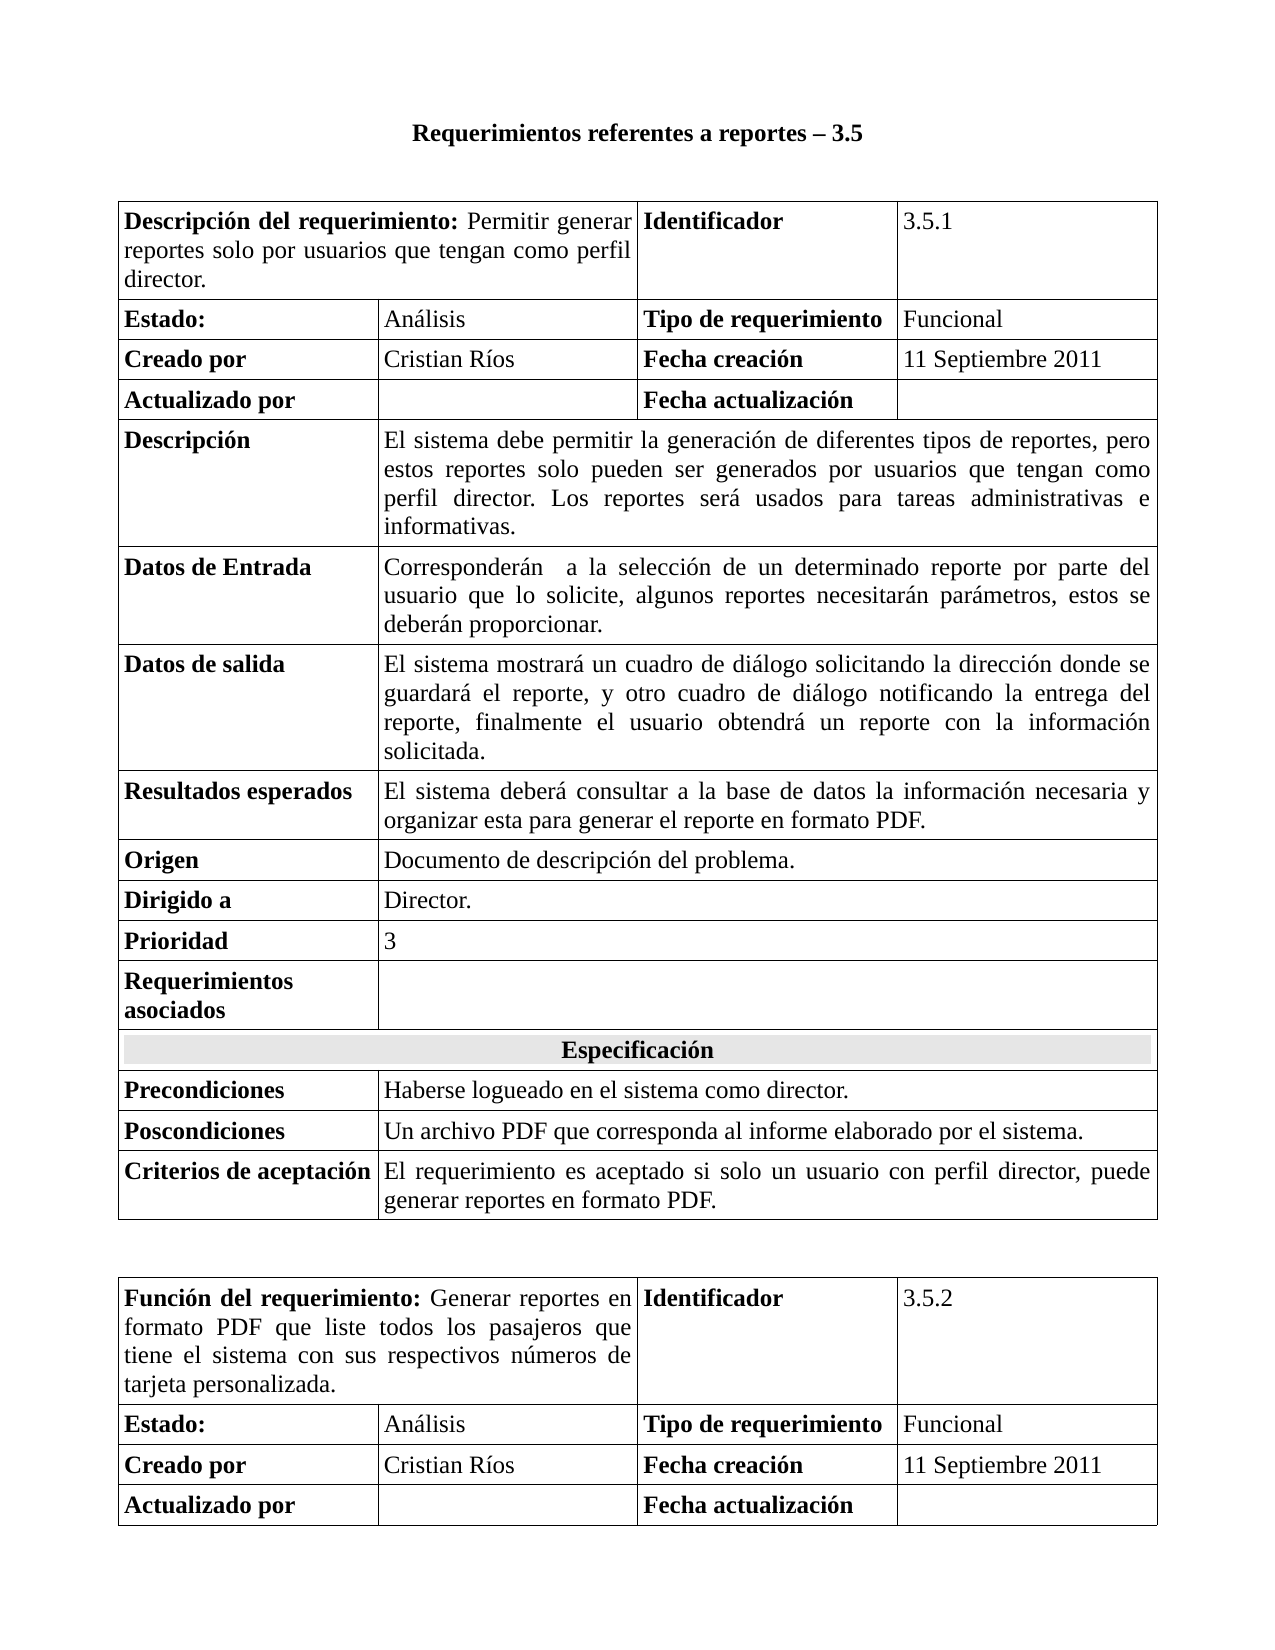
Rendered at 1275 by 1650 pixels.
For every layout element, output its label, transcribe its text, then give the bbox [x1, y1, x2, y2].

table_header Identificador [638, 1278, 897, 1403]
table_cell Datos de salida [119, 645, 378, 770]
table_cell Cristian Ríos [379, 340, 637, 379]
table_cell Resultados esperados [119, 771, 378, 839]
table_cell Fecha actualización [638, 380, 897, 419]
table_cell El requerimiento es aceptado si solo un usuario con perfil director, puede generar reportes en formato PDF. [379, 1151, 1157, 1219]
table_header 3.5.1 [898, 202, 1157, 298]
table_cell Haberse logueado en el sistema como director. [379, 1071, 1157, 1110]
table_cell Datos de Entrada [119, 547, 378, 644]
table_cell Estado: [119, 300, 378, 339]
table_cell Un archivo PDF que corresponda al informe elaborado por el sistema. [379, 1111, 1157, 1150]
table_cell Poscondiciones [119, 1111, 378, 1150]
table_cell El sistema mostrará un cuadro de diálogo solicitando la dirección donde se guardará el reporte, y otro cuadro de diálogo notificando la entrega del reporte, finalmente el usuario obtendrá un reporte con la información solicitada. [379, 645, 1157, 770]
table_cell El sistema debe permitir la generación de diferentes tipos de reportes, pero estos reportes solo pueden ser generados por usuarios que tengan como perfil director. Los reportes será usados para tareas administrativas e informativas. [379, 420, 1157, 546]
table_cell Dirigido a [119, 881, 378, 920]
table_cell Actualizado por [119, 380, 378, 419]
table_cell Creado por [119, 340, 378, 379]
table_cell Tipo de requerimiento [638, 1405, 897, 1444]
table_cell Requerimientos asociados [119, 961, 378, 1029]
table_header 3.5.2 [898, 1278, 1157, 1403]
table_cell 11 Septiembre 2011 [898, 340, 1157, 379]
table_cell Funcional [898, 300, 1157, 339]
table_header Identificador [638, 202, 897, 298]
table_cell Director. [379, 881, 1157, 920]
table_cell El sistema deberá consultar a la base de datos la información necesaria y organizar esta para generar el reporte en formato PDF. [379, 771, 1157, 839]
table_header Descripción del requerimiento: Permitir generar reportes solo por usuarios que tengan como perfil director. [119, 202, 637, 298]
table_cell Fecha creación [638, 1445, 897, 1484]
text Requerimientos referentes a reportes – 3.5 [118, 118, 1157, 147]
table_cell [379, 380, 637, 419]
table_cell Criterios de aceptación [119, 1151, 378, 1219]
table_cell Cristian Ríos [379, 1445, 637, 1484]
table_cell 11 Septiembre 2011 [898, 1445, 1157, 1484]
table_cell Análisis [379, 1405, 637, 1444]
table_cell Descripción [119, 420, 378, 546]
table_cell Tipo de requerimiento [638, 300, 897, 339]
table_cell [898, 1485, 1157, 1524]
table_cell [898, 380, 1157, 419]
table_cell Precondiciones [119, 1071, 378, 1110]
table_cell [379, 961, 1157, 1029]
table_cell Actualizado por [119, 1485, 378, 1524]
table_cell Especificación [119, 1030, 1157, 1070]
table_header Función del requerimiento: Generar reportes en formato PDF que liste todos los pasajeros que tiene el sistema con sus respectivos números de tarjeta personalizada. [119, 1278, 637, 1403]
table_cell Corresponderán a la selección de un determinado reporte por parte del usuario que lo solicite, algunos reportes necesitarán parámetros, estos se deberán proporcionar. [379, 547, 1157, 644]
table_cell Fecha creación [638, 340, 897, 379]
table_cell Estado: [119, 1405, 378, 1444]
table_cell [379, 1485, 637, 1524]
table_cell Análisis [379, 300, 637, 339]
table_cell Fecha actualización [638, 1485, 897, 1524]
table_cell Creado por [119, 1445, 378, 1484]
table_cell Origen [119, 840, 378, 880]
table_cell Funcional [898, 1405, 1157, 1444]
table_cell Documento de descripción del problema. [379, 840, 1157, 880]
table_cell 3 [379, 921, 1157, 960]
table_cell Prioridad [119, 921, 378, 960]
